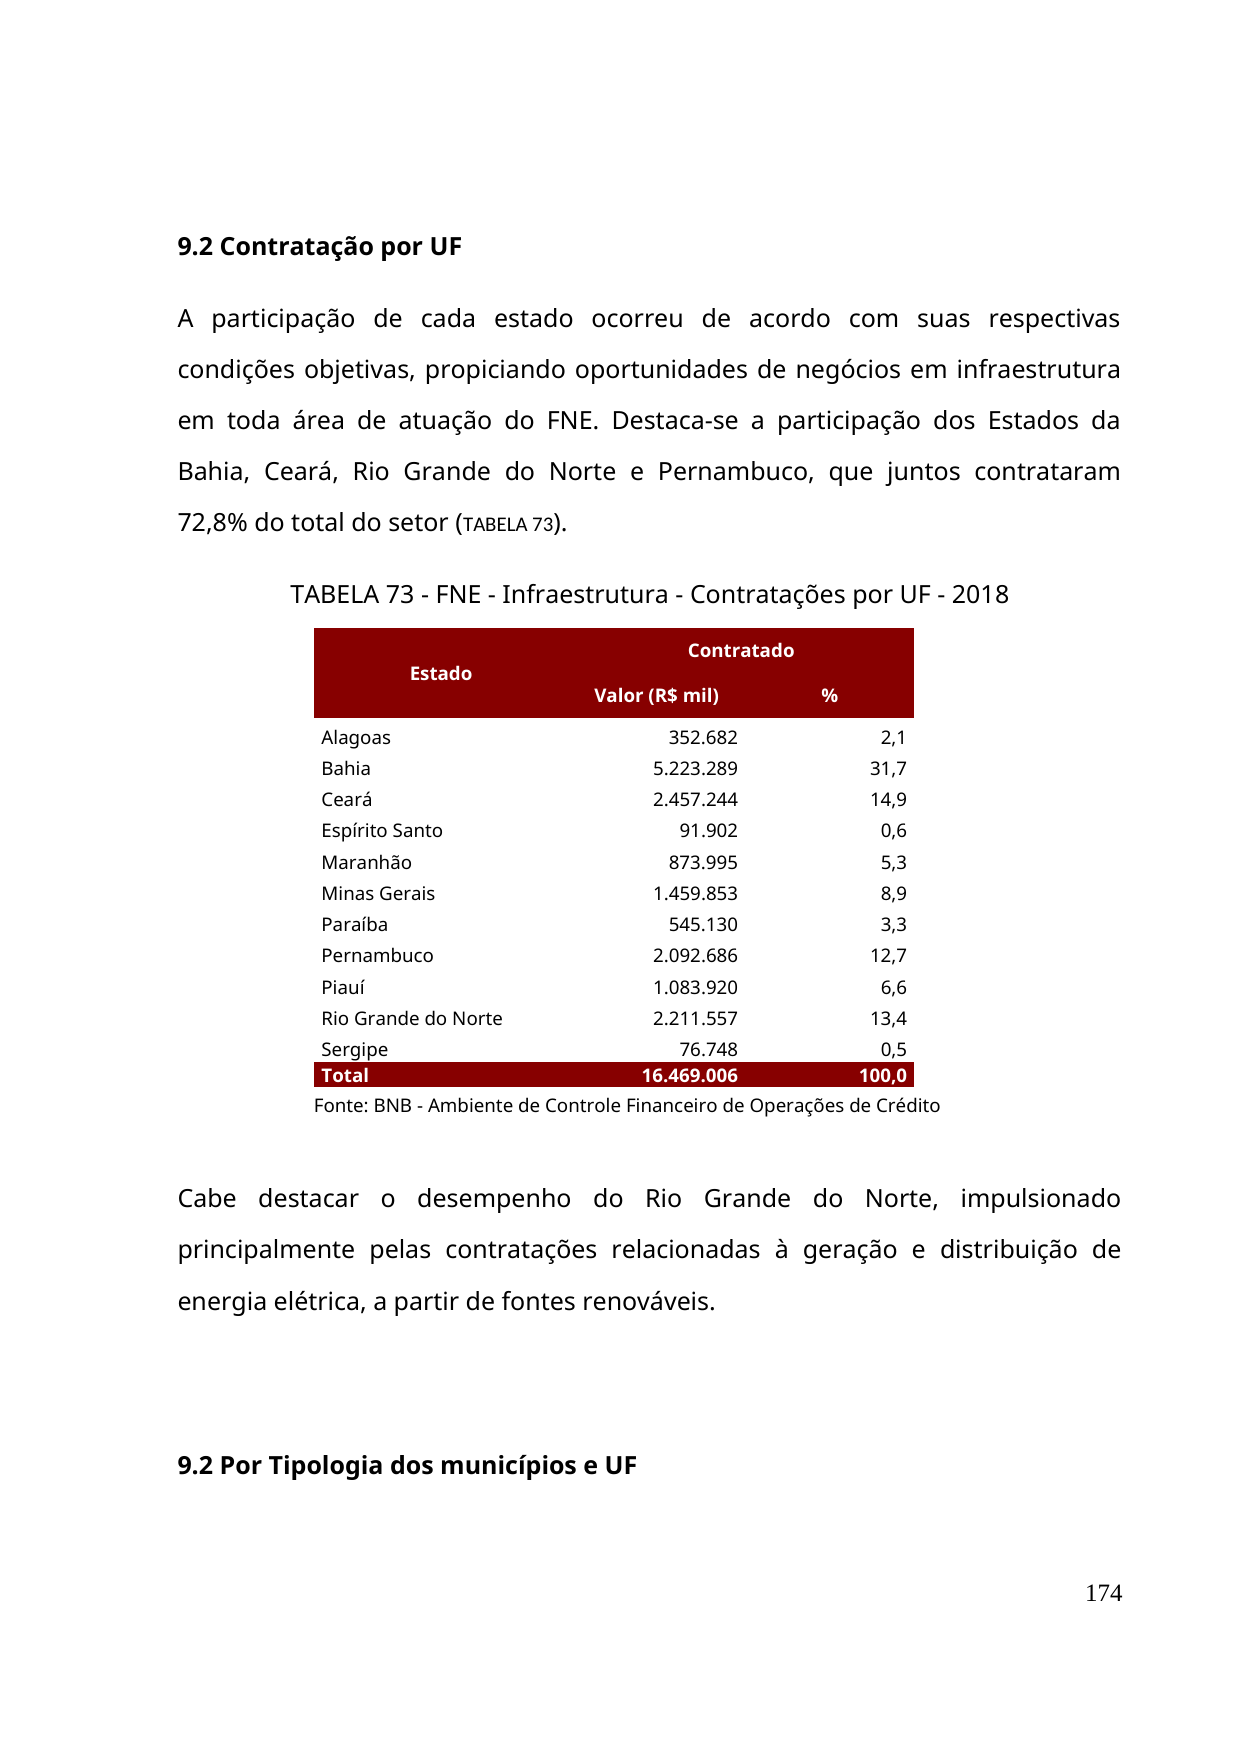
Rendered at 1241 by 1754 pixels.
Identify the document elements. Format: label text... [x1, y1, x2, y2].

table_cell [468, 781, 568, 812]
table_header Estado [314, 628, 568, 718]
table_cell Ceará [314, 781, 468, 812]
table_cell [914, 843, 993, 874]
text A participação de cada estado ocorreu de acordo com suas respectivas condições objetivas, propiciando oportunidades de negócios em infraestrutura em toda área de atuação do FNE. Destaca-se a participação dos Estados da Bahia, Ceará, Rio Grande do Norte e Pernambuco, que juntos contrataram 72,8% do total do setor (TABELA 73). [177, 301, 1122, 539]
table_cell Fonte: BNB - Ambiente de Controle Financeiro de Operações de Crédito [307, 1088, 993, 1117]
table_cell 545.130 [568, 906, 745, 937]
table_cell 31,7 [745, 750, 914, 781]
table_cell % [745, 673, 914, 718]
table_cell 873.995 [568, 843, 745, 874]
subtitle 9.2 Por Tipologia dos municípios e UF [177, 1448, 1122, 1482]
table_header [307, 628, 314, 673]
table_cell [307, 1062, 314, 1087]
table_cell 12,7 [745, 937, 914, 968]
table_cell [914, 673, 993, 718]
table_cell 2.457.244 [568, 781, 745, 812]
table_cell Valor (R$ mil) [568, 673, 745, 718]
table_cell [468, 750, 568, 781]
table_cell Paraíba [314, 906, 568, 937]
text 9.2 Contratação por UF [177, 229, 1122, 263]
table_cell Total [314, 1062, 568, 1087]
table_cell [914, 1062, 993, 1087]
table_cell Alagoas [314, 718, 568, 749]
table_cell [307, 875, 314, 906]
table_cell [914, 875, 993, 906]
table_cell [307, 843, 314, 874]
table_cell Espírito Santo [314, 812, 468, 843]
table_cell [914, 1031, 993, 1062]
table_cell [307, 1000, 314, 1031]
table_cell Pernambuco [314, 937, 568, 968]
table_cell 1.083.920 [568, 968, 745, 999]
table_cell [307, 673, 314, 718]
table_cell [468, 812, 568, 843]
table_cell [307, 750, 314, 781]
table_cell 14,9 [745, 781, 914, 812]
table_cell 1.459.853 [568, 875, 745, 906]
table_cell 16.469.006 [568, 1062, 745, 1087]
table_cell [914, 718, 993, 749]
table_header Contratado [568, 628, 914, 673]
table_cell Bahia [314, 750, 468, 781]
table_cell [914, 1000, 993, 1031]
table_cell Rio Grande do Norte [314, 1000, 568, 1031]
table_cell [307, 968, 314, 999]
table_cell 2,1 [745, 718, 914, 749]
table_cell 8,9 [745, 875, 914, 906]
table_cell 2.211.557 [568, 1000, 745, 1031]
table_cell [307, 1031, 314, 1062]
table_cell 76.748 [568, 1031, 745, 1062]
table_cell 352.682 [568, 718, 745, 749]
table_cell [307, 937, 314, 968]
table_cell Piauí [314, 968, 568, 999]
table_cell Maranhão [314, 843, 468, 874]
table_cell [914, 750, 993, 781]
text Cabe destacar o desempenho do Rio Grande do Norte, impulsionado principalmente pelas contratações relacionadas à geração e distribuição de energia elétrica, a partir de fontes renováveis. [177, 1181, 1122, 1317]
table_cell [914, 781, 993, 812]
table_cell 3,3 [745, 906, 914, 937]
table_cell [914, 906, 993, 937]
table_cell [468, 843, 568, 874]
table_cell Sergipe [314, 1031, 568, 1062]
table_cell 0,6 [745, 812, 914, 843]
table_cell [307, 718, 314, 749]
table_cell 0,5 [745, 1031, 914, 1062]
table_cell 2.092.686 [568, 937, 745, 968]
table_cell [307, 781, 314, 812]
table_cell [914, 968, 993, 999]
table_cell [307, 812, 314, 843]
table_cell Minas Gerais [314, 875, 568, 906]
table_cell 100,0 [745, 1062, 914, 1087]
table_cell [307, 906, 314, 937]
table_cell 5,3 [745, 843, 914, 874]
text TABELA 73 - FNE - Infraestrutura - Contratações por UF - 2018 [177, 577, 1122, 611]
table_cell 5.223.289 [568, 750, 745, 781]
table_cell [914, 812, 993, 843]
table_cell [914, 937, 993, 968]
table_cell 13,4 [745, 1000, 914, 1031]
table_header [914, 628, 993, 673]
table_cell 91.902 [568, 812, 745, 843]
table_cell 6,6 [745, 968, 914, 999]
